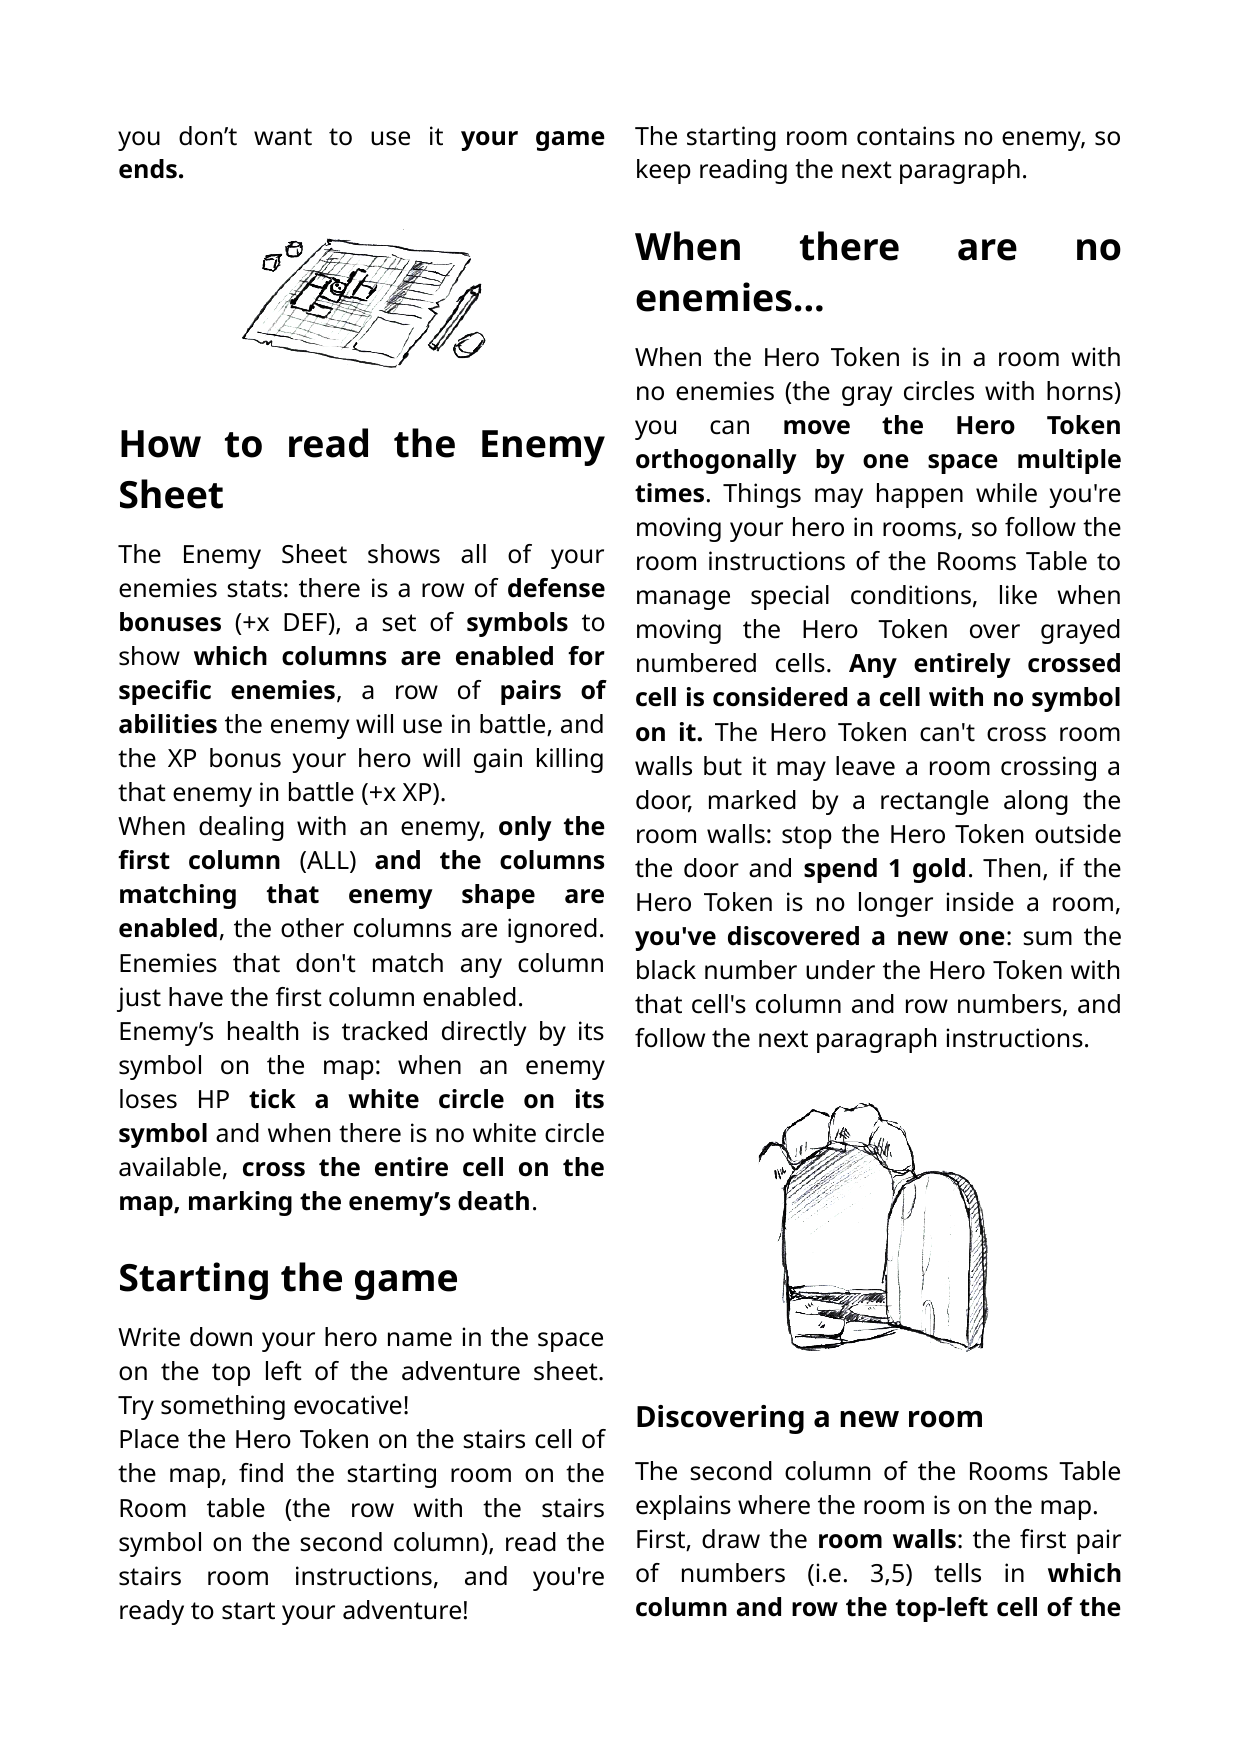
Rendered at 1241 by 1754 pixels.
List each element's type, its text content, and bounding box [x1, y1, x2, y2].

text Starting the game [118, 1252, 605, 1303]
text How to read the Enemy Sheet [118, 417, 605, 519]
text When there are no enemies... [635, 220, 1122, 322]
text First, draw the room walls: the first pair of numbers (i.e. 3,5) tells in which column and row the top-left cell of the [635, 1522, 1122, 1624]
text Write down your hero name in the space on the top left of the adventure sheet. Try something evocative! [118, 1320, 605, 1422]
text Discovering a new room [635, 1397, 1122, 1436]
picture [758, 1088, 998, 1363]
text The second column of the Rooms Table explains where the room is on the map. [635, 1453, 1122, 1522]
picture [222, 220, 502, 384]
text Place the Hero Token on the stairs cell of the map, find the starting room on the Room table (the row with the stairs symbol on the second column), read the stairs room instructions, and you're ready to start your adventure! [118, 1422, 605, 1626]
text The Enemy Sheet shows all of your enemies stats: there is a row of defense bonuses (+x DEF), a set of symbols to show which columns are enabled for specific enemies, a row of pairs of abilities the enemy will use in battle, and the XP bonus your hero will gain killing that enemy in battle (+x XP). [118, 536, 605, 809]
text When the Hero Token is in a room with no enemies (the gray circles with horns) you can move the Hero Token orthogonally by one space multiple times. Things may happen while you're moving your hero in rooms, so follow the room instructions of the Rooms Table to manage special conditions, like when moving the Hero Token over grayed numbered cells. Any entirely crossed cell is considered a cell with no symbol on it. The Hero Token can't cross room walls but it may leave a room crossing a door, marked by a rectangle along the room walls: stop the Hero Token outside the door and spend 1 gold. Then, if the Hero Token is no longer inside a room, you've discovered a new one: sum the black number under the Hero Token with that cell's column and row numbers, and follow the next paragraph instructions. [635, 339, 1122, 1055]
text The starting room contains no enemy, so keep reading the next paragraph. [635, 118, 1122, 186]
text Enemy’s health is tracked directly by its symbol on the map: when an enemy loses HP tick a white circle on its symbol and when there is no white circle available, cross the entire cell on the map, marking the enemy’s death. [118, 1013, 605, 1218]
text When dealing with an enemy, only the first column (ALL) and the columns matching that enemy shape are enabled, the other columns are ignored. Enemies that don't match any column just have the first column enabled. [118, 809, 605, 1013]
text you don’t want to use it your game ends. [118, 118, 605, 186]
